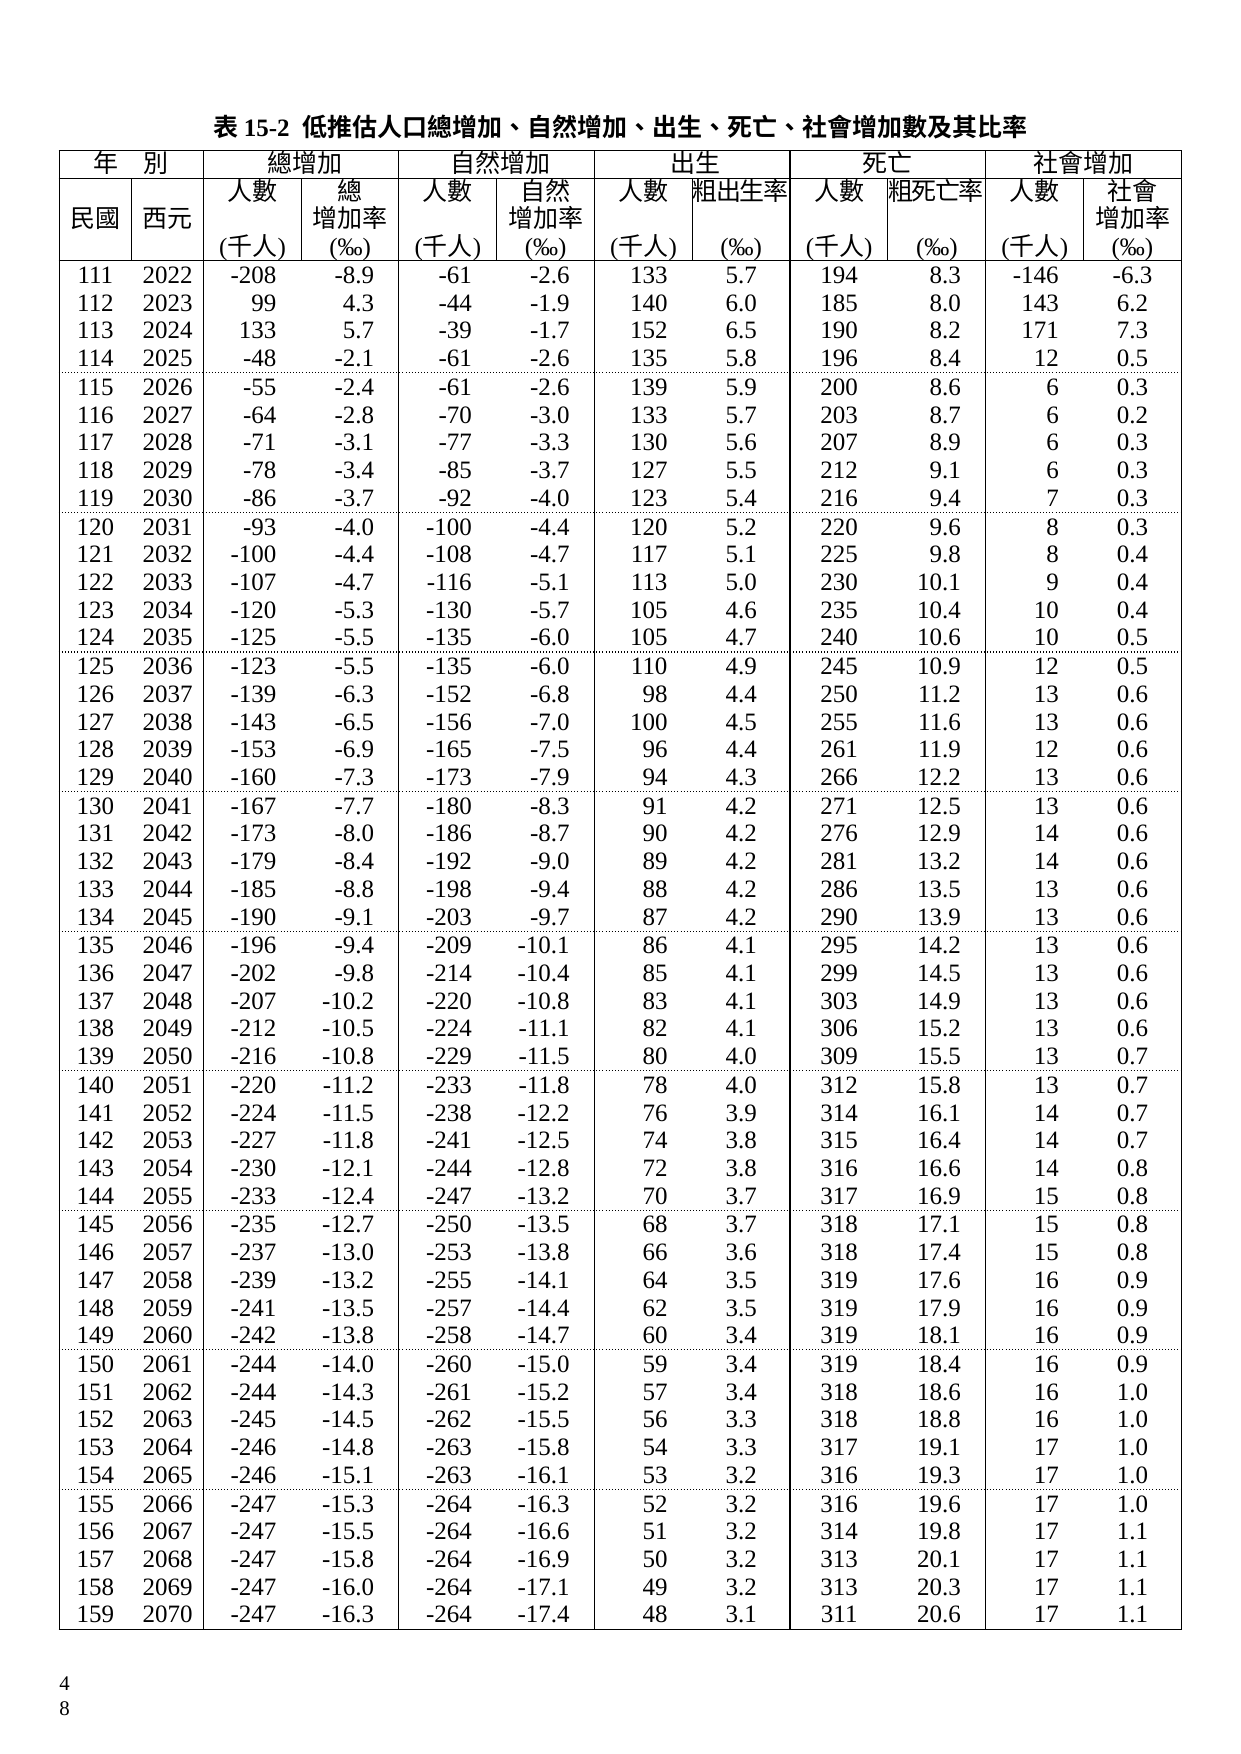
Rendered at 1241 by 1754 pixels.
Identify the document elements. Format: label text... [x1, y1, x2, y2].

table_header 社會增加 [986, 151, 1181, 178]
table_cell -264 [399, 1573, 496, 1601]
table_cell -77 [399, 429, 496, 456]
table_cell 56 [595, 1406, 692, 1433]
table_cell 313 [791, 1573, 888, 1601]
table_cell 2037 [131, 680, 203, 708]
table_cell 12.9 [888, 820, 985, 847]
table_cell -5.7 [496, 596, 594, 624]
table_cell 152 [595, 317, 692, 344]
table_cell 113 [60, 317, 131, 344]
table_cell 5.5 [692, 456, 789, 484]
table_cell -61 [399, 345, 496, 372]
table_cell -244 [204, 1378, 301, 1406]
table_cell -247 [399, 1182, 496, 1210]
table_cell -227 [204, 1127, 301, 1154]
table_cell 5.4 [692, 484, 789, 512]
table_cell 0.6 [1083, 875, 1181, 903]
table_cell 60 [595, 1322, 692, 1349]
table_cell -246 [204, 1434, 301, 1461]
table_header 年 別 [60, 151, 203, 178]
table_cell 0.6 [1083, 987, 1181, 1015]
table_cell -12.2 [496, 1099, 594, 1127]
table_cell 3.2 [692, 1518, 789, 1545]
table_cell -220 [399, 987, 496, 1015]
table_cell -13.2 [301, 1266, 398, 1294]
table_cell -93 [204, 512, 301, 541]
table_cell 18.1 [888, 1322, 985, 1349]
table_cell 100 [595, 708, 692, 736]
table_cell 14 [986, 1127, 1083, 1154]
table_cell -6.8 [496, 680, 594, 708]
table_cell -107 [204, 568, 301, 596]
table_cell 2034 [131, 596, 203, 624]
table_cell 250 [791, 680, 888, 708]
table_cell 11.6 [888, 708, 985, 736]
table_cell 粗死亡率 (‰) [888, 179, 985, 260]
table_cell 0.7 [1083, 1043, 1181, 1070]
table_cell 4.4 [692, 680, 789, 708]
table_cell 4.1 [692, 959, 789, 987]
table_cell 1.1 [1083, 1518, 1181, 1545]
table_cell -14.3 [301, 1378, 398, 1406]
table_cell -4.4 [301, 541, 398, 568]
table_cell 130 [595, 429, 692, 456]
table_cell 3.3 [692, 1434, 789, 1461]
table_cell 171 [986, 317, 1083, 344]
table_cell -165 [399, 736, 496, 763]
table_cell -16.9 [496, 1545, 594, 1573]
table_cell 13 [986, 903, 1083, 931]
table_cell -208 [204, 261, 301, 289]
table_cell 0.6 [1083, 791, 1181, 820]
table_cell 人數 (千人) [204, 179, 301, 260]
table_cell -10.5 [301, 1015, 398, 1042]
table_cell 17 [986, 1573, 1083, 1601]
table_cell 5.0 [692, 568, 789, 596]
table_cell 人數 (千人) [399, 179, 496, 260]
table_cell -173 [204, 820, 301, 847]
table_cell -229 [399, 1043, 496, 1070]
table_cell 230 [791, 568, 888, 596]
table_cell 10.4 [888, 596, 985, 624]
table_cell 0.4 [1083, 568, 1181, 596]
table_cell 141 [60, 1099, 131, 1127]
table_cell -12.7 [301, 1210, 398, 1238]
table_cell 0.9 [1083, 1266, 1181, 1294]
table_cell -216 [204, 1043, 301, 1070]
table_cell 2038 [131, 708, 203, 736]
table_cell 74 [595, 1127, 692, 1154]
table_cell 152 [60, 1406, 131, 1433]
table_cell 5.7 [692, 261, 789, 289]
table_cell 318 [791, 1406, 888, 1433]
table_cell -233 [399, 1070, 496, 1099]
table_cell 20.3 [888, 1573, 985, 1601]
table_cell 19.3 [888, 1461, 985, 1489]
table_cell 1.1 [1083, 1545, 1181, 1573]
table_cell -242 [204, 1322, 301, 1349]
table_cell 316 [791, 1489, 888, 1518]
table_cell 3.9 [692, 1099, 789, 1127]
table_cell 85 [595, 959, 692, 987]
table_cell -10.8 [301, 1043, 398, 1070]
table_cell 91 [595, 791, 692, 820]
table_cell 0.3 [1083, 456, 1181, 484]
table_cell 68 [595, 1210, 692, 1238]
table_cell 216 [791, 484, 888, 512]
table_cell 2032 [131, 541, 203, 568]
table_cell -8.3 [496, 791, 594, 820]
table_cell 158 [60, 1573, 131, 1601]
table_cell 17.4 [888, 1239, 985, 1266]
table_cell 13 [986, 1070, 1083, 1099]
table_cell 1.0 [1083, 1434, 1181, 1461]
table_cell -15.5 [301, 1518, 398, 1545]
table_cell -3.7 [496, 456, 594, 484]
table_cell 3.2 [692, 1545, 789, 1573]
table_cell 0.5 [1083, 345, 1181, 372]
table_cell 1.1 [1083, 1573, 1181, 1601]
table_cell 0.8 [1083, 1210, 1181, 1238]
table_cell 13.9 [888, 903, 985, 931]
table_cell 16 [986, 1349, 1083, 1378]
table_cell 2056 [131, 1210, 203, 1238]
table_cell 316 [791, 1154, 888, 1182]
table_cell 140 [595, 289, 692, 317]
table_cell 15 [986, 1239, 1083, 1266]
text 表15-2 低推估人口總增加、自然增加、出生、死亡、社會增加數及其比率 [59, 107, 1181, 144]
table_cell -8.8 [301, 875, 398, 903]
table_cell 15 [986, 1210, 1083, 1238]
table_cell -100 [399, 512, 496, 541]
table_cell 96 [595, 736, 692, 763]
table_cell 125 [60, 651, 131, 680]
table_cell 粗出生率 (‰) [693, 179, 789, 260]
table_cell 111 [60, 261, 131, 289]
table_cell 0.4 [1083, 596, 1181, 624]
table_cell 220 [791, 512, 888, 541]
table_cell -153 [204, 736, 301, 763]
table_cell -48 [204, 345, 301, 372]
table_cell -125 [204, 624, 301, 651]
table_cell 4.7 [692, 624, 789, 651]
table_cell 122 [60, 568, 131, 596]
table_cell 14.5 [888, 959, 985, 987]
table_cell 4.3 [692, 763, 789, 791]
table_cell 139 [595, 372, 692, 401]
table_cell 2047 [131, 959, 203, 987]
table_cell -15.8 [496, 1434, 594, 1461]
table_cell 2026 [131, 372, 203, 401]
table_cell 2055 [131, 1182, 203, 1210]
table_cell 10.9 [888, 651, 985, 680]
table_cell 2058 [131, 1266, 203, 1294]
table_cell 2067 [131, 1518, 203, 1545]
table_cell 2033 [131, 568, 203, 596]
table_cell -2.6 [496, 372, 594, 401]
table_cell 119 [60, 484, 131, 512]
table_cell -15.5 [496, 1406, 594, 1433]
table_cell 2059 [131, 1294, 203, 1322]
table_cell -17.4 [496, 1601, 594, 1628]
table_cell 312 [791, 1070, 888, 1099]
table_cell -10.4 [496, 959, 594, 987]
table_cell -11.8 [496, 1070, 594, 1099]
table_cell -7.3 [301, 763, 398, 791]
table_cell 0.2 [1083, 401, 1181, 429]
table_cell 66 [595, 1239, 692, 1266]
table_cell -244 [204, 1349, 301, 1378]
table_cell -3.4 [301, 456, 398, 484]
table_cell 5.9 [692, 372, 789, 401]
table_cell 20.1 [888, 1545, 985, 1573]
table_cell -12.1 [301, 1154, 398, 1182]
table_cell 212 [791, 456, 888, 484]
table_cell 120 [60, 512, 131, 541]
table_cell -247 [204, 1573, 301, 1601]
table_cell -10.8 [496, 987, 594, 1015]
table_cell 114 [60, 345, 131, 372]
table_cell -135 [399, 624, 496, 651]
table_cell 人數 (千人) [791, 179, 887, 260]
table_cell 123 [595, 484, 692, 512]
table_cell 133 [204, 317, 301, 344]
table_cell -230 [204, 1154, 301, 1182]
table_cell 12 [986, 345, 1083, 372]
table_cell 309 [791, 1043, 888, 1070]
table_cell 53 [595, 1461, 692, 1489]
table_cell 154 [60, 1461, 131, 1489]
table_cell 49 [595, 1573, 692, 1601]
table_cell 2036 [131, 651, 203, 680]
table_cell 13 [986, 987, 1083, 1015]
table_cell 4.0 [692, 1043, 789, 1070]
table_cell 18.6 [888, 1378, 985, 1406]
table_cell 110 [595, 651, 692, 680]
table_cell 313 [791, 1545, 888, 1573]
table_cell -15.8 [301, 1545, 398, 1573]
table_cell 207 [791, 429, 888, 456]
table_cell -237 [204, 1239, 301, 1266]
table_cell -9.8 [301, 959, 398, 987]
table_cell 西元 [132, 179, 203, 260]
table_cell 315 [791, 1127, 888, 1154]
table_cell 3.7 [692, 1210, 789, 1238]
table_cell 3.8 [692, 1154, 789, 1182]
table_cell -13.8 [496, 1239, 594, 1266]
table_cell -139 [204, 680, 301, 708]
table_cell -262 [399, 1406, 496, 1433]
table_cell -15.0 [496, 1349, 594, 1378]
table_cell 2040 [131, 763, 203, 791]
table_cell -116 [399, 568, 496, 596]
table_cell 6 [986, 372, 1083, 401]
table_cell 社會 增加率 (‰) [1084, 179, 1181, 260]
table_cell 0.5 [1083, 624, 1181, 651]
table_cell 6 [986, 401, 1083, 429]
table_cell -143 [204, 708, 301, 736]
table_header 出生 [595, 151, 789, 178]
table_cell -10.1 [496, 931, 594, 959]
table_cell 314 [791, 1518, 888, 1545]
table_cell 2041 [131, 791, 203, 820]
table_cell -5.5 [301, 651, 398, 680]
table_cell 0.6 [1083, 680, 1181, 708]
table_cell 0.6 [1083, 848, 1181, 875]
table_cell 16 [986, 1294, 1083, 1322]
table_cell -152 [399, 680, 496, 708]
table_cell -247 [204, 1518, 301, 1545]
table_cell -190 [204, 903, 301, 931]
table_cell 159 [60, 1601, 131, 1628]
table_cell -12.4 [301, 1182, 398, 1210]
table_cell 16 [986, 1266, 1083, 1294]
table_cell -14.7 [496, 1322, 594, 1349]
table_cell -85 [399, 456, 496, 484]
table_cell 2063 [131, 1406, 203, 1433]
table_cell -263 [399, 1461, 496, 1489]
table_cell 2068 [131, 1545, 203, 1573]
table_cell -16.0 [301, 1573, 398, 1601]
table_cell 235 [791, 596, 888, 624]
table_cell 87 [595, 903, 692, 931]
table_cell 自然 增加率 (‰) [497, 179, 594, 260]
table_cell 129 [60, 763, 131, 791]
table_cell -92 [399, 484, 496, 512]
table_cell 5.6 [692, 429, 789, 456]
table_cell -6.3 [301, 680, 398, 708]
table_cell -13.5 [301, 1294, 398, 1322]
table_cell 12.2 [888, 763, 985, 791]
table_cell -224 [399, 1015, 496, 1042]
table_cell 70 [595, 1182, 692, 1210]
table_cell 3.2 [692, 1489, 789, 1518]
table_cell 115 [60, 372, 131, 401]
table_cell -44 [399, 289, 496, 317]
table_cell 4.2 [692, 875, 789, 903]
table_cell 15.2 [888, 1015, 985, 1042]
table_cell 5.8 [692, 345, 789, 372]
table_cell 318 [791, 1239, 888, 1266]
table_cell 19.1 [888, 1434, 985, 1461]
table_cell 9.6 [888, 512, 985, 541]
table_cell 4.2 [692, 791, 789, 820]
table_cell 3.1 [692, 1601, 789, 1628]
table_cell 5.7 [301, 317, 398, 344]
table_cell 5.2 [692, 512, 789, 541]
table_cell 64 [595, 1266, 692, 1294]
table_cell 8.2 [888, 317, 985, 344]
table_cell -100 [204, 541, 301, 568]
table_cell 16 [986, 1406, 1083, 1433]
table_cell 145 [60, 1210, 131, 1238]
table_cell 116 [60, 401, 131, 429]
table_cell 13 [986, 680, 1083, 708]
table_cell 0.6 [1083, 1015, 1181, 1042]
table_cell 314 [791, 1099, 888, 1127]
table_cell 3.4 [692, 1349, 789, 1378]
table_cell 86 [595, 931, 692, 959]
table_cell 2069 [131, 1573, 203, 1601]
table_cell 281 [791, 848, 888, 875]
table_cell 3.2 [692, 1573, 789, 1601]
table_cell -15.2 [496, 1378, 594, 1406]
table_cell 8.7 [888, 401, 985, 429]
table_cell -6.3 [1083, 261, 1181, 289]
table_cell -264 [399, 1601, 496, 1628]
table_cell 131 [60, 820, 131, 847]
table_cell 5.7 [692, 401, 789, 429]
table_cell -260 [399, 1349, 496, 1378]
table_cell 78 [595, 1070, 692, 1099]
table_cell 0.6 [1083, 903, 1181, 931]
table_cell -6.5 [301, 708, 398, 736]
table_cell 98 [595, 680, 692, 708]
table_cell -11.5 [496, 1043, 594, 1070]
table_cell 318 [791, 1210, 888, 1238]
table_cell 4.2 [692, 848, 789, 875]
table_cell -10.2 [301, 987, 398, 1015]
table_cell 2022 [131, 261, 203, 289]
table_cell 144 [60, 1182, 131, 1210]
table_cell -8.4 [301, 848, 398, 875]
table_cell 17.1 [888, 1210, 985, 1238]
table_cell 0.6 [1083, 763, 1181, 791]
table_cell 3.8 [692, 1127, 789, 1154]
table_cell -9.4 [496, 875, 594, 903]
table_cell 190 [791, 317, 888, 344]
table_cell -7.5 [496, 736, 594, 763]
table_cell -5.1 [496, 568, 594, 596]
table_cell 3.5 [692, 1266, 789, 1294]
table_cell 16.6 [888, 1154, 985, 1182]
table_cell 17 [986, 1601, 1083, 1628]
table_cell 15.5 [888, 1043, 985, 1070]
table_cell 134 [60, 903, 131, 931]
table_cell 319 [791, 1322, 888, 1349]
table_cell 99 [204, 289, 301, 317]
table_cell 4.5 [692, 708, 789, 736]
table_cell 11.2 [888, 680, 985, 708]
table_cell -16.1 [496, 1461, 594, 1489]
table_cell 0.3 [1083, 429, 1181, 456]
table_cell 286 [791, 875, 888, 903]
table_cell -238 [399, 1099, 496, 1127]
table_cell 185 [791, 289, 888, 317]
table_cell 14 [986, 1099, 1083, 1127]
table_cell 2042 [131, 820, 203, 847]
table_cell -7.9 [496, 763, 594, 791]
table_cell 9.4 [888, 484, 985, 512]
table_cell 316 [791, 1461, 888, 1489]
table_cell 2035 [131, 624, 203, 651]
table_cell -156 [399, 708, 496, 736]
table_cell 4.0 [692, 1070, 789, 1099]
table_cell -160 [204, 763, 301, 791]
table_cell 2062 [131, 1378, 203, 1406]
table_cell 62 [595, 1294, 692, 1322]
table_cell 17 [986, 1434, 1083, 1461]
table_cell 2053 [131, 1127, 203, 1154]
table_cell 15.8 [888, 1070, 985, 1099]
table_cell -61 [399, 261, 496, 289]
table_cell 0.8 [1083, 1154, 1181, 1182]
table_cell 148 [60, 1294, 131, 1322]
table_cell -247 [204, 1601, 301, 1628]
table_cell 143 [60, 1154, 131, 1182]
table_cell 14.9 [888, 987, 985, 1015]
table_cell 299 [791, 959, 888, 987]
table_cell 149 [60, 1322, 131, 1349]
table_cell 3.5 [692, 1294, 789, 1322]
table_cell -17.1 [496, 1573, 594, 1601]
table_cell 2064 [131, 1434, 203, 1461]
table_cell -258 [399, 1322, 496, 1349]
table_cell -11.1 [496, 1015, 594, 1042]
table_cell 12 [986, 651, 1083, 680]
table_cell -2.4 [301, 372, 398, 401]
table_cell 48 [595, 1601, 692, 1628]
table_cell -8.9 [301, 261, 398, 289]
table_cell 2051 [131, 1070, 203, 1099]
table_cell 80 [595, 1043, 692, 1070]
table_cell -192 [399, 848, 496, 875]
table_cell 133 [60, 875, 131, 903]
table_cell 總 增加率 (‰) [302, 179, 398, 260]
table_cell 2066 [131, 1489, 203, 1518]
table_cell -196 [204, 931, 301, 959]
table_cell -86 [204, 484, 301, 512]
table_cell 2030 [131, 484, 203, 512]
table_cell 153 [60, 1434, 131, 1461]
table_cell -13.5 [496, 1210, 594, 1238]
table_cell -12.5 [496, 1127, 594, 1154]
table_cell -16.3 [301, 1601, 398, 1628]
table_cell 290 [791, 903, 888, 931]
table_cell -245 [204, 1406, 301, 1433]
table_cell -235 [204, 1210, 301, 1238]
table_cell 14.2 [888, 931, 985, 959]
table_cell -64 [204, 401, 301, 429]
table_cell 139 [60, 1043, 131, 1070]
table_cell 319 [791, 1349, 888, 1378]
table_cell -14.1 [496, 1266, 594, 1294]
table_cell 3.7 [692, 1182, 789, 1210]
table_cell -13.0 [301, 1239, 398, 1266]
table_cell 2031 [131, 512, 203, 541]
table_cell -1.9 [496, 289, 594, 317]
table_cell 113 [595, 568, 692, 596]
table_cell -8.0 [301, 820, 398, 847]
table_cell 1.1 [1083, 1601, 1181, 1628]
table_cell 137 [60, 987, 131, 1015]
table_cell 57 [595, 1378, 692, 1406]
table_cell 10 [986, 624, 1083, 651]
table_cell 4.3 [301, 289, 398, 317]
table_cell 151 [60, 1378, 131, 1406]
table_cell -202 [204, 959, 301, 987]
table_cell 276 [791, 820, 888, 847]
table_cell -12.8 [496, 1154, 594, 1182]
table_cell 2028 [131, 429, 203, 456]
table_cell 0.7 [1083, 1127, 1181, 1154]
table_cell 135 [60, 931, 131, 959]
table_cell 7 [986, 484, 1083, 512]
table_cell 8.9 [888, 429, 985, 456]
table_cell 13 [986, 959, 1083, 987]
table_cell 2057 [131, 1239, 203, 1266]
table_cell 13.5 [888, 875, 985, 903]
table_cell 3.6 [692, 1239, 789, 1266]
table_cell -15.3 [301, 1489, 398, 1518]
table_cell 16.1 [888, 1099, 985, 1127]
table_cell -146 [986, 261, 1083, 289]
table_cell 117 [595, 541, 692, 568]
table_cell -11.8 [301, 1127, 398, 1154]
table_cell -173 [399, 763, 496, 791]
table_cell -55 [204, 372, 301, 401]
table_cell 13 [986, 931, 1083, 959]
table_cell 135 [595, 345, 692, 372]
table_cell -179 [204, 848, 301, 875]
table_cell 14 [986, 820, 1083, 847]
table_cell 112 [60, 289, 131, 317]
table_cell -250 [399, 1210, 496, 1238]
table_cell 9.1 [888, 456, 985, 484]
table_cell 10.6 [888, 624, 985, 651]
table_cell -14.5 [301, 1406, 398, 1433]
table_cell 2039 [131, 736, 203, 763]
table_cell -253 [399, 1239, 496, 1266]
table_cell 2025 [131, 345, 203, 372]
table_cell 147 [60, 1266, 131, 1294]
table_cell 266 [791, 763, 888, 791]
table_cell -130 [399, 596, 496, 624]
table_cell -263 [399, 1434, 496, 1461]
table_cell 0.9 [1083, 1349, 1181, 1378]
table_cell 51 [595, 1518, 692, 1545]
table_cell -78 [204, 456, 301, 484]
table_cell -6.9 [301, 736, 398, 763]
table_cell 0.3 [1083, 512, 1181, 541]
table_cell 6 [986, 429, 1083, 456]
table_cell 124 [60, 624, 131, 651]
table_cell 0.8 [1083, 1182, 1181, 1210]
table_cell -4.4 [496, 512, 594, 541]
table_cell -261 [399, 1378, 496, 1406]
table_cell 127 [60, 708, 131, 736]
table_cell 196 [791, 345, 888, 372]
table_cell -233 [204, 1182, 301, 1210]
table_cell -9.4 [301, 931, 398, 959]
table_cell 142 [60, 1127, 131, 1154]
table_cell 2065 [131, 1461, 203, 1489]
table_cell 140 [60, 1070, 131, 1099]
table_cell 117 [60, 429, 131, 456]
table_cell 0.4 [1083, 541, 1181, 568]
table_cell -2.8 [301, 401, 398, 429]
table_cell 156 [60, 1518, 131, 1545]
table_cell 1.0 [1083, 1489, 1181, 1518]
table_cell -241 [204, 1294, 301, 1322]
table_cell -244 [399, 1154, 496, 1182]
table_cell 83 [595, 987, 692, 1015]
table_header 自然增加 [399, 151, 594, 178]
table_cell -257 [399, 1294, 496, 1322]
table_cell 0.6 [1083, 820, 1181, 847]
table_cell -212 [204, 1015, 301, 1042]
table_cell -264 [399, 1545, 496, 1573]
table_cell -185 [204, 875, 301, 903]
table_cell 306 [791, 1015, 888, 1042]
table_cell -4.0 [496, 484, 594, 512]
table_cell 2070 [131, 1601, 203, 1628]
table_cell -214 [399, 959, 496, 987]
table_cell 130 [60, 791, 131, 820]
table_cell 2060 [131, 1322, 203, 1349]
table_cell -264 [399, 1518, 496, 1545]
table_cell -9.7 [496, 903, 594, 931]
table_cell 16 [986, 1322, 1083, 1349]
table_cell 225 [791, 541, 888, 568]
table_cell 6.5 [692, 317, 789, 344]
table_cell 2048 [131, 987, 203, 1015]
table_cell -207 [204, 987, 301, 1015]
table_cell 50 [595, 1545, 692, 1573]
table_header 總增加 [204, 151, 398, 178]
table_cell 16 [986, 1378, 1083, 1406]
table_cell -135 [399, 651, 496, 680]
table_cell 133 [595, 261, 692, 289]
table_cell -3.1 [301, 429, 398, 456]
table_cell -3.7 [301, 484, 398, 512]
table_cell 2050 [131, 1043, 203, 1070]
table_cell 203 [791, 401, 888, 429]
table_cell 146 [60, 1239, 131, 1266]
table_cell 1.0 [1083, 1461, 1181, 1489]
table_cell 319 [791, 1294, 888, 1322]
table_cell 200 [791, 372, 888, 401]
table_cell 17.6 [888, 1266, 985, 1294]
table_cell 143 [986, 289, 1083, 317]
table_cell 20.6 [888, 1601, 985, 1628]
table_cell -9.1 [301, 903, 398, 931]
table_cell 5.1 [692, 541, 789, 568]
table_cell -9.0 [496, 848, 594, 875]
table_cell 2049 [131, 1015, 203, 1042]
table_cell 4.6 [692, 596, 789, 624]
table_cell 2043 [131, 848, 203, 875]
table_cell 4.2 [692, 903, 789, 931]
table_cell 16.4 [888, 1127, 985, 1154]
table_cell 3.2 [692, 1461, 789, 1489]
table_cell 4.1 [692, 931, 789, 959]
table_cell -13.8 [301, 1322, 398, 1349]
table_cell -180 [399, 791, 496, 820]
table_cell 7.3 [1083, 317, 1181, 344]
table_cell -2.6 [496, 345, 594, 372]
table_cell -2.1 [301, 345, 398, 372]
table_cell 17 [986, 1545, 1083, 1573]
table_cell 13 [986, 791, 1083, 820]
table_cell 8.3 [888, 261, 985, 289]
table_cell 13.2 [888, 848, 985, 875]
table_cell 72 [595, 1154, 692, 1182]
table_cell 2061 [131, 1349, 203, 1378]
table_cell 255 [791, 708, 888, 736]
table_cell 2052 [131, 1099, 203, 1127]
table_cell -7.0 [496, 708, 594, 736]
table_cell 17 [986, 1461, 1083, 1489]
table_cell -3.0 [496, 401, 594, 429]
table_cell 1.0 [1083, 1406, 1181, 1433]
table_cell -246 [204, 1461, 301, 1489]
table_cell 132 [60, 848, 131, 875]
table_cell 120 [595, 512, 692, 541]
table_cell -108 [399, 541, 496, 568]
table_cell -4.7 [301, 568, 398, 596]
table_cell 138 [60, 1015, 131, 1042]
table_cell 6.0 [692, 289, 789, 317]
table_cell 15 [986, 1182, 1083, 1210]
table_cell 13 [986, 875, 1083, 903]
table_cell 8.6 [888, 372, 985, 401]
table_cell -70 [399, 401, 496, 429]
table_cell 123 [60, 596, 131, 624]
table_cell 317 [791, 1182, 888, 1210]
table_cell 54 [595, 1434, 692, 1461]
table_cell 13 [986, 1043, 1083, 1070]
table_cell -15.1 [301, 1461, 398, 1489]
table_cell 13 [986, 763, 1083, 791]
table_header 死亡 [791, 151, 985, 178]
table_cell 6 [986, 456, 1083, 484]
table_cell -203 [399, 903, 496, 931]
table_cell 59 [595, 1349, 692, 1378]
table_cell 2054 [131, 1154, 203, 1182]
table_cell -14.8 [301, 1434, 398, 1461]
table_cell 319 [791, 1266, 888, 1294]
table_cell 0.9 [1083, 1322, 1181, 1349]
table_cell 89 [595, 848, 692, 875]
table_cell 317 [791, 1434, 888, 1461]
table_cell 13 [986, 1015, 1083, 1042]
table_cell 6.2 [1083, 289, 1181, 317]
table_cell 0.6 [1083, 959, 1181, 987]
table_cell 17 [986, 1518, 1083, 1545]
table_cell 12.5 [888, 791, 985, 820]
table_cell 4.2 [692, 820, 789, 847]
table_cell 82 [595, 1015, 692, 1042]
table_cell 105 [595, 624, 692, 651]
table_cell 8 [986, 541, 1083, 568]
table_cell 0.3 [1083, 484, 1181, 512]
table_cell 0.9 [1083, 1294, 1181, 1322]
table_cell 127 [595, 456, 692, 484]
table_cell 12 [986, 736, 1083, 763]
table_cell 0.7 [1083, 1070, 1181, 1099]
table_cell 10.1 [888, 568, 985, 596]
table_cell 136 [60, 959, 131, 987]
table_cell -14.0 [301, 1349, 398, 1378]
table_cell 19.6 [888, 1489, 985, 1518]
table_cell 民國 [60, 179, 131, 260]
table_cell -11.5 [301, 1099, 398, 1127]
table_cell 19.8 [888, 1518, 985, 1545]
table_cell 14 [986, 848, 1083, 875]
table_cell -71 [204, 429, 301, 456]
table_cell 318 [791, 1378, 888, 1406]
table_cell -4.0 [301, 512, 398, 541]
table_cell -120 [204, 596, 301, 624]
table_cell -167 [204, 791, 301, 820]
table_cell 105 [595, 596, 692, 624]
table_cell -2.6 [496, 261, 594, 289]
table_cell 155 [60, 1489, 131, 1518]
table_cell 8 [986, 512, 1083, 541]
table_cell 2029 [131, 456, 203, 484]
table_cell -39 [399, 317, 496, 344]
table_cell 0.8 [1083, 1239, 1181, 1266]
table_cell 150 [60, 1349, 131, 1378]
table_cell 303 [791, 987, 888, 1015]
table_cell 8.4 [888, 345, 985, 372]
table_cell 2023 [131, 289, 203, 317]
table_cell 157 [60, 1545, 131, 1573]
table_cell -239 [204, 1266, 301, 1294]
table_cell -264 [399, 1489, 496, 1518]
table_cell 0.5 [1083, 651, 1181, 680]
table_cell -255 [399, 1266, 496, 1294]
table_cell 261 [791, 736, 888, 763]
table_cell -3.3 [496, 429, 594, 456]
table_cell 4.1 [692, 987, 789, 1015]
table_cell 8.0 [888, 289, 985, 317]
table_cell 10 [986, 596, 1083, 624]
table_cell -5.5 [301, 624, 398, 651]
table_cell 11.9 [888, 736, 985, 763]
table_cell 133 [595, 401, 692, 429]
table_cell -16.3 [496, 1489, 594, 1518]
table_cell 128 [60, 736, 131, 763]
table_cell 2044 [131, 875, 203, 903]
table_cell 126 [60, 680, 131, 708]
table_cell 9 [986, 568, 1083, 596]
table_cell 3.4 [692, 1378, 789, 1406]
table_cell -209 [399, 931, 496, 959]
table_cell 88 [595, 875, 692, 903]
table_cell 0.6 [1083, 708, 1181, 736]
table_cell 18.4 [888, 1349, 985, 1378]
table_cell -1.7 [496, 317, 594, 344]
table_cell -247 [204, 1545, 301, 1573]
table_cell 2045 [131, 903, 203, 931]
table_cell -6.0 [496, 651, 594, 680]
table_cell -11.2 [301, 1070, 398, 1099]
table_cell -5.3 [301, 596, 398, 624]
table_cell 271 [791, 791, 888, 820]
table_cell 0.6 [1083, 736, 1181, 763]
table_cell -7.7 [301, 791, 398, 820]
table_cell 17 [986, 1489, 1083, 1518]
table_cell -198 [399, 875, 496, 903]
table_cell 121 [60, 541, 131, 568]
table_cell 4.9 [692, 651, 789, 680]
table_cell -61 [399, 372, 496, 401]
table_cell 295 [791, 931, 888, 959]
table_cell 16.9 [888, 1182, 985, 1210]
table_cell 4.1 [692, 1015, 789, 1042]
table_cell -6.0 [496, 624, 594, 651]
table_cell 14 [986, 1154, 1083, 1182]
table_cell 0.6 [1083, 931, 1181, 959]
table_cell 17.9 [888, 1294, 985, 1322]
table_cell -14.4 [496, 1294, 594, 1322]
table_cell 13 [986, 708, 1083, 736]
table_cell 245 [791, 651, 888, 680]
table_cell 90 [595, 820, 692, 847]
table_cell 3.4 [692, 1322, 789, 1349]
table_cell 118 [60, 456, 131, 484]
table_cell 0.7 [1083, 1099, 1181, 1127]
table_cell 3.3 [692, 1406, 789, 1433]
table_cell -4.7 [496, 541, 594, 568]
table_cell 0.3 [1083, 372, 1181, 401]
table_cell 2027 [131, 401, 203, 429]
table_cell -13.2 [496, 1182, 594, 1210]
table_cell 人數 (千人) [986, 179, 1083, 260]
table_cell 194 [791, 261, 888, 289]
table_cell 52 [595, 1489, 692, 1518]
table_cell 人數 (千人) [595, 179, 692, 260]
table_cell -241 [399, 1127, 496, 1154]
table_cell -123 [204, 651, 301, 680]
table_cell 9.8 [888, 541, 985, 568]
table_cell -8.7 [496, 820, 594, 847]
table_cell -224 [204, 1099, 301, 1127]
table_cell 94 [595, 763, 692, 791]
table_cell 2024 [131, 317, 203, 344]
table_cell 240 [791, 624, 888, 651]
table_cell -16.6 [496, 1518, 594, 1545]
table_cell 1.0 [1083, 1378, 1181, 1406]
table_cell -186 [399, 820, 496, 847]
table_cell 4.4 [692, 736, 789, 763]
table_cell -220 [204, 1070, 301, 1099]
table_cell 18.8 [888, 1406, 985, 1433]
table_cell 311 [791, 1601, 888, 1628]
table_cell 76 [595, 1099, 692, 1127]
table_cell 2046 [131, 931, 203, 959]
table_cell -247 [204, 1489, 301, 1518]
